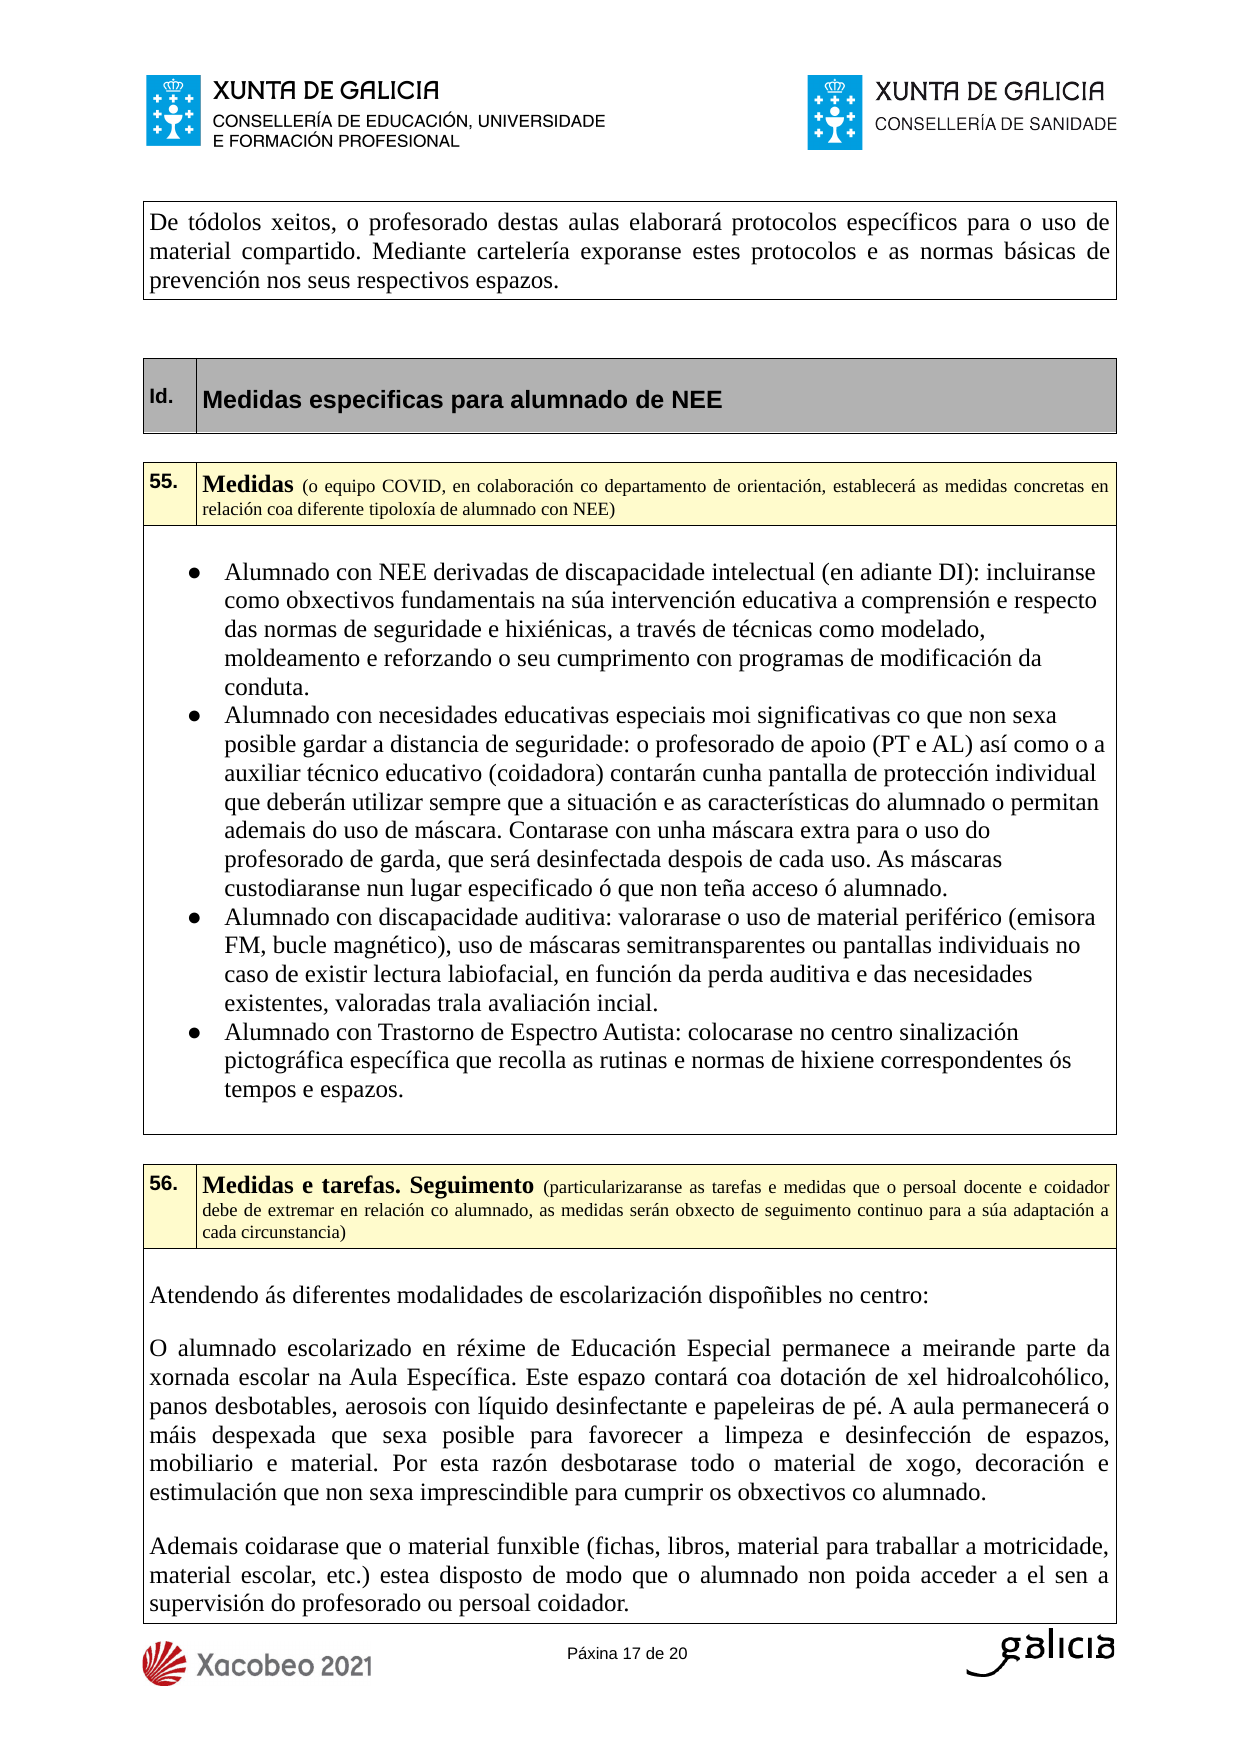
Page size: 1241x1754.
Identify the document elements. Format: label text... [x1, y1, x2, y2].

picture [165, 105, 182, 138]
picture [186, 126, 193, 133]
picture [170, 95, 177, 102]
picture [847, 96, 854, 104]
table_header 55. [144, 463, 196, 525]
picture [847, 113, 854, 120]
picture [826, 118, 843, 142]
table_header Medidas e tarefas. Seguimento (particularizaranse as tarefas e medidas que o persoal docente e coidador debe de extremar en relación co alumnado, as medidas serán obxecto de seguimento continuo para a súa adaptación a cada circunstancia) [197, 1165, 1116, 1248]
table_header Medidas especificas para alumnado de NEE [197, 359, 1116, 432]
picture [831, 96, 838, 104]
picture [847, 129, 854, 137]
table_header 56. [144, 1165, 196, 1248]
picture [186, 95, 193, 102]
table_header Id. [144, 359, 196, 432]
table_cell De tódolos xeitos, o profesorado destas aulas elaborará protocolos específicos para o uso de material compartido. Mediante cartelería exporanse estes protocolos e as normas básicas de prevención nos seus respectivos espazos. [144, 202, 1116, 299]
picture [154, 126, 161, 133]
picture [186, 111, 193, 117]
picture [154, 111, 161, 118]
table_header Medidas (o equipo COVID, en colaboración co departamento de orientación, establecerá as medidas concretas en relación coa diferente tipoloxía de alumnado con NEE) [197, 463, 1116, 525]
picture [966, 1628, 1115, 1677]
picture [863, 75, 1117, 150]
picture [154, 95, 161, 102]
picture [142, 1641, 371, 1686]
table_cell Atendendo ás diferentes modalidades de escolarización dispoñibles no centro: O alumnado escolarizado en réxime de Educación Especial permanece a meirande parte da xornada escolar na Aula Específica. Este espazo contará coa dotación de xel hidroalcohólico, panos desbotables, aerosois con líquido desinfectante e papeleiras de pé. A aula permanecerá o máis despexada que sexa posible para favorecer a limpeza e desinfección de espazos, mobiliario e material. Por esta razón desbotarase todo o material de xogo, decoración e estimulación que non sexa imprescindible para cumprir os obxectivos co alumnado. Ademais coidarase que o material funxible (fichas, libros, material para traballar a motricidade, material escolar, etc.) estea disposto de modo que o alumnado non poida acceder a el sen a supervisión do profesorado ou persoal coidador. [144, 1249, 1116, 1623]
table_cell Alumnado con NEE derivadas de discapacidade intelectual (en adiante DI): incluiranse como obxectivos fundamentais na súa intervención educativa a comprensión e respecto das normas de seguridade e hixiénicas, a través de técnicas como modelado, moldeamento e reforzando o seu cumprimento con programas de modificación da conduta. Alumnado con necesidades educativas especiais moi significativas co que non sexa posible gardar a distancia de seguridade: o profesorado de apoio (PT e AL) así como o a auxiliar técnico educativo (coidadora) contarán cunha pantalla de protección individual que deberán utilizar sempre que a situación e as características do alumnado o permitan ademais do uso de máscara. Contarase con unha máscara extra para o uso do profesorado de garda, que será desinfectada despois de cada uso. As máscaras custodiaranse nun lugar especificado ó que non teña acceso ó alumnado. Alumnado con discapacidade auditiva: valorarase o uso de material periférico (emisora FM, bucle magnético), uso de máscaras semitransparentes ou pantallas individuais no caso de existir lectura labiofacial, en función da perda auditiva e das necesidades existentes, valoradas trala avaliación incial. Alumnado con Trastorno de Espectro Autista: colocarase no centro sinalización pictográfica específica que recolla as rutinas e normas de hixiene correspondentes ós tempos e espazos. [144, 526, 1116, 1134]
picture [815, 113, 822, 120]
picture [831, 107, 839, 115]
picture [815, 129, 822, 137]
picture [146, 75, 605, 147]
picture [815, 96, 822, 104]
